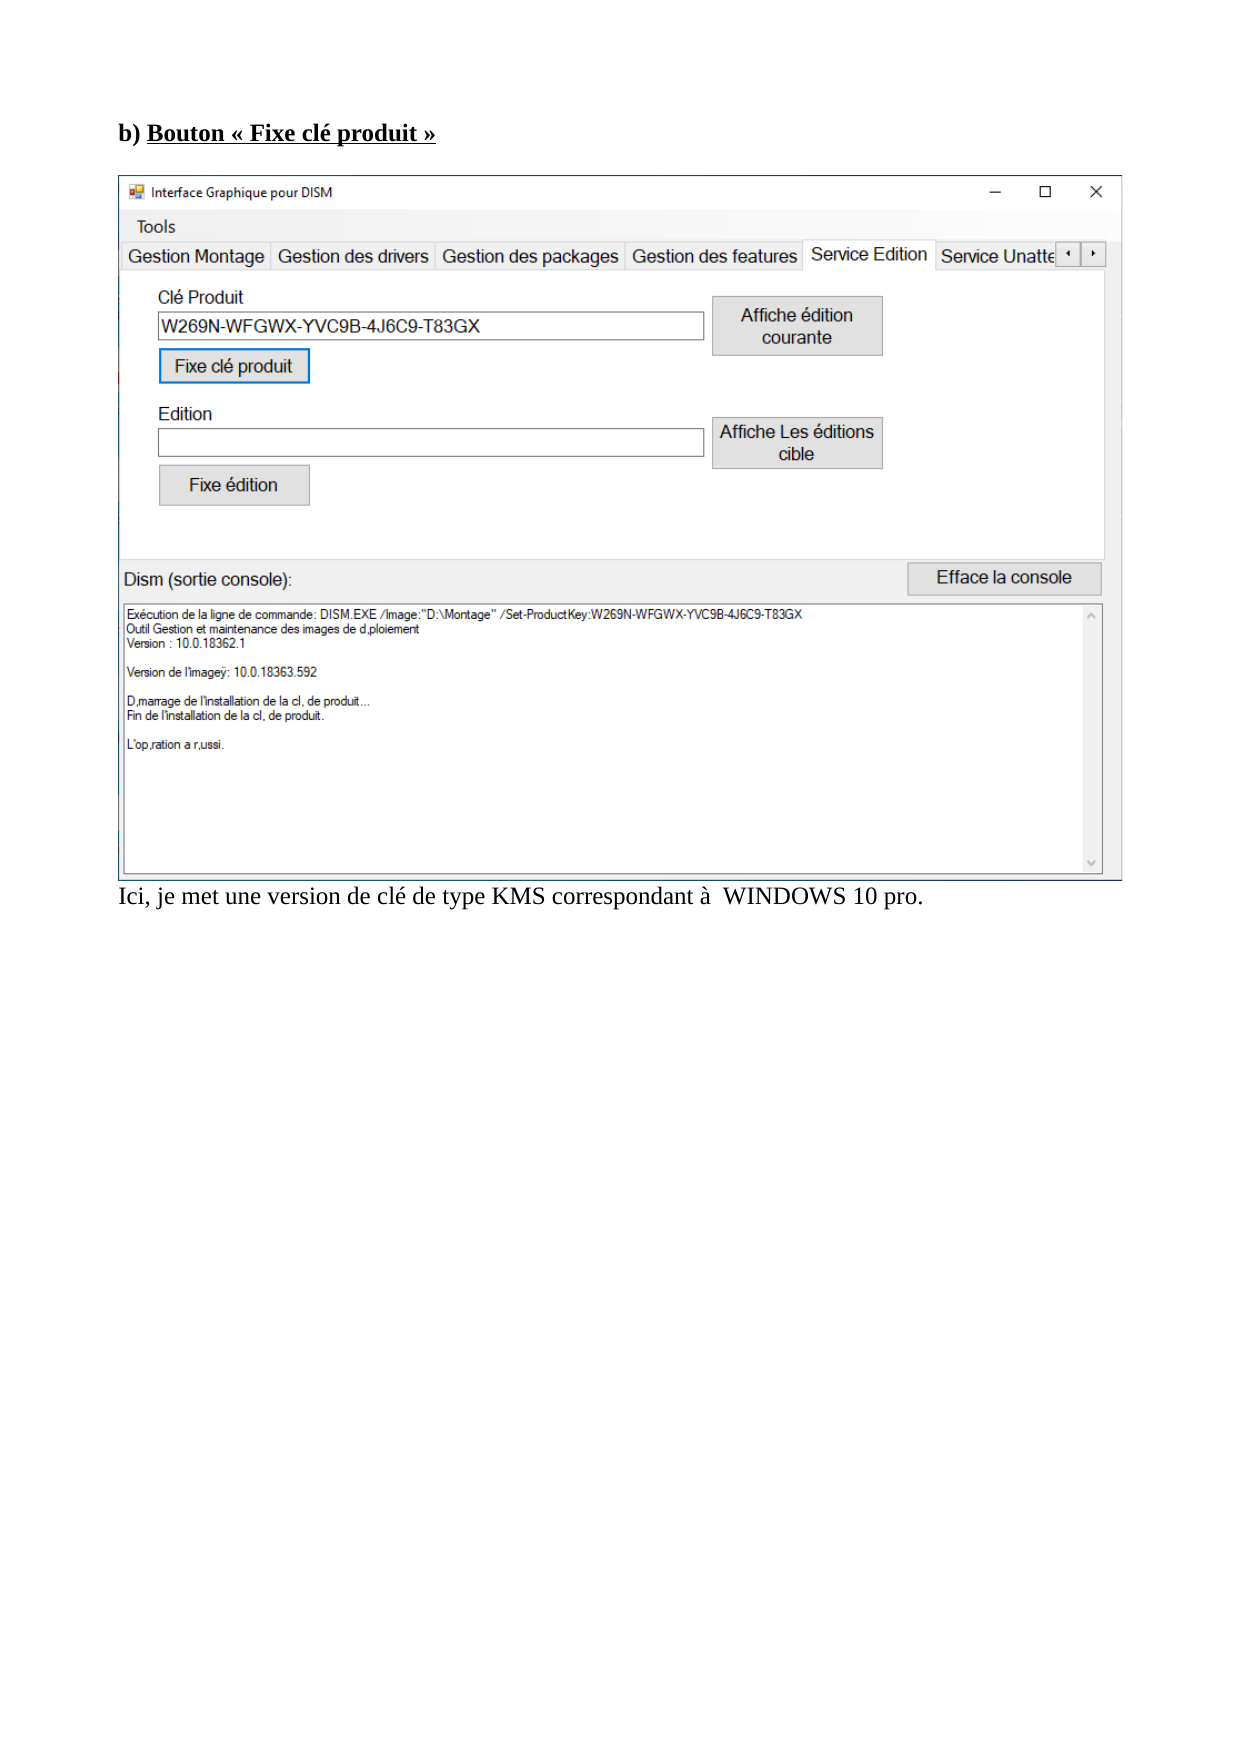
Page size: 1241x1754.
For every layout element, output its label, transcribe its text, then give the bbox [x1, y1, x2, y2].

text b) Bouton « Fixe clé produit » [118, 118, 1122, 147]
picture [118, 175, 1123, 881]
text Ici, je met une version de clé de type KMS correspondant à WINDOWS 10 pro. [118, 881, 1122, 910]
